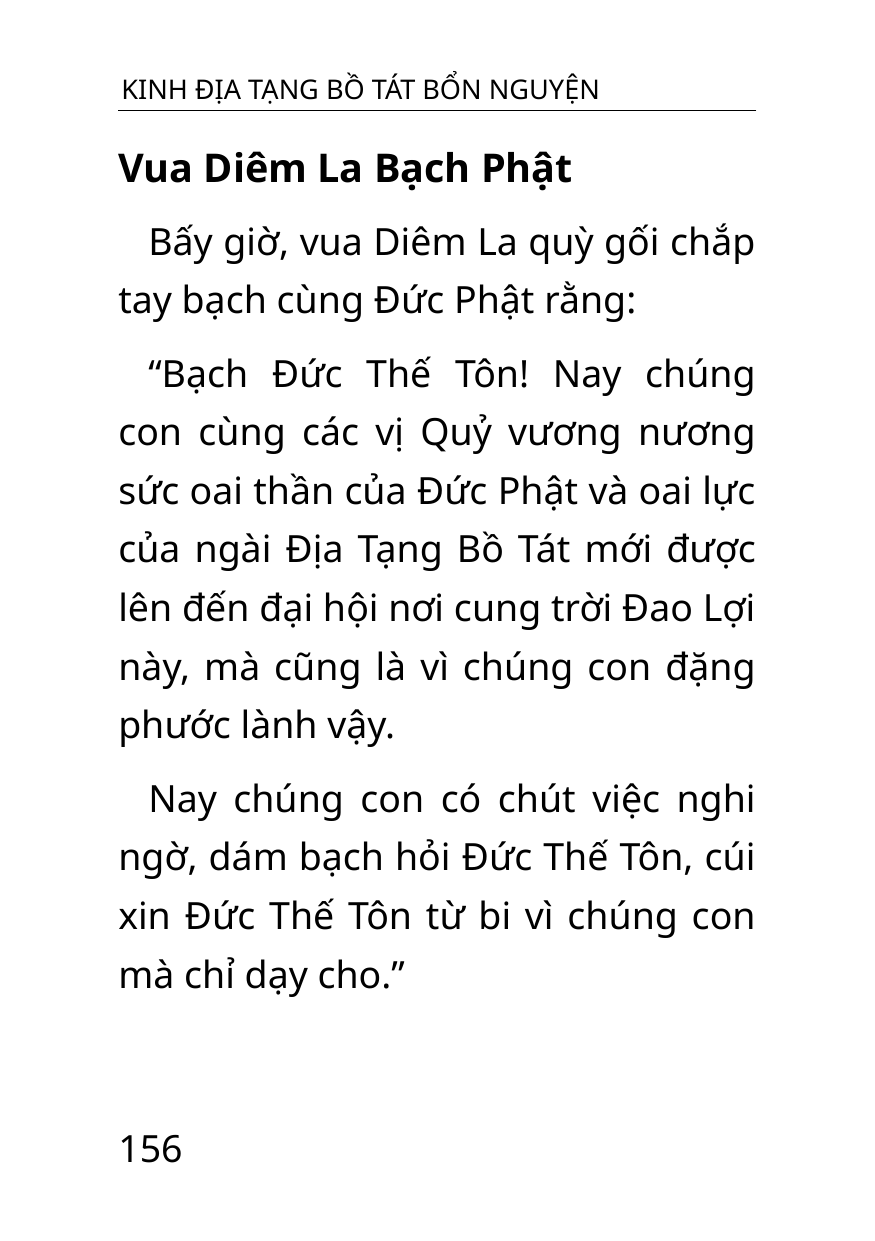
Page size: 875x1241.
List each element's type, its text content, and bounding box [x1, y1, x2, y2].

text Nay chúng con có chút việc nghi ngờ, dám bạch hỏi Đức Thế Tôn, cúi xin Đức Thế Tôn từ bi vì chúng con mà chỉ dạy cho.” [118, 772, 756, 999]
text “Bạch Đức Thế Tôn! Nay chúng con cùng các vị Quỷ vương nương sức oai thần của Đức Phật và oai lực của ngài Địa Tạng Bồ Tát mới được lên đến đại hội nơi cung trời Đao Lợi này, mà cũng là vì chúng con đặng phước lành vậy. [118, 347, 756, 750]
text Bấy giờ, vua Diêm La quỳ gối chắp tay bạch cùng Đức Phật rằng: [118, 215, 756, 325]
subtitle Vua Diêm La Bạch Phật [118, 141, 756, 194]
